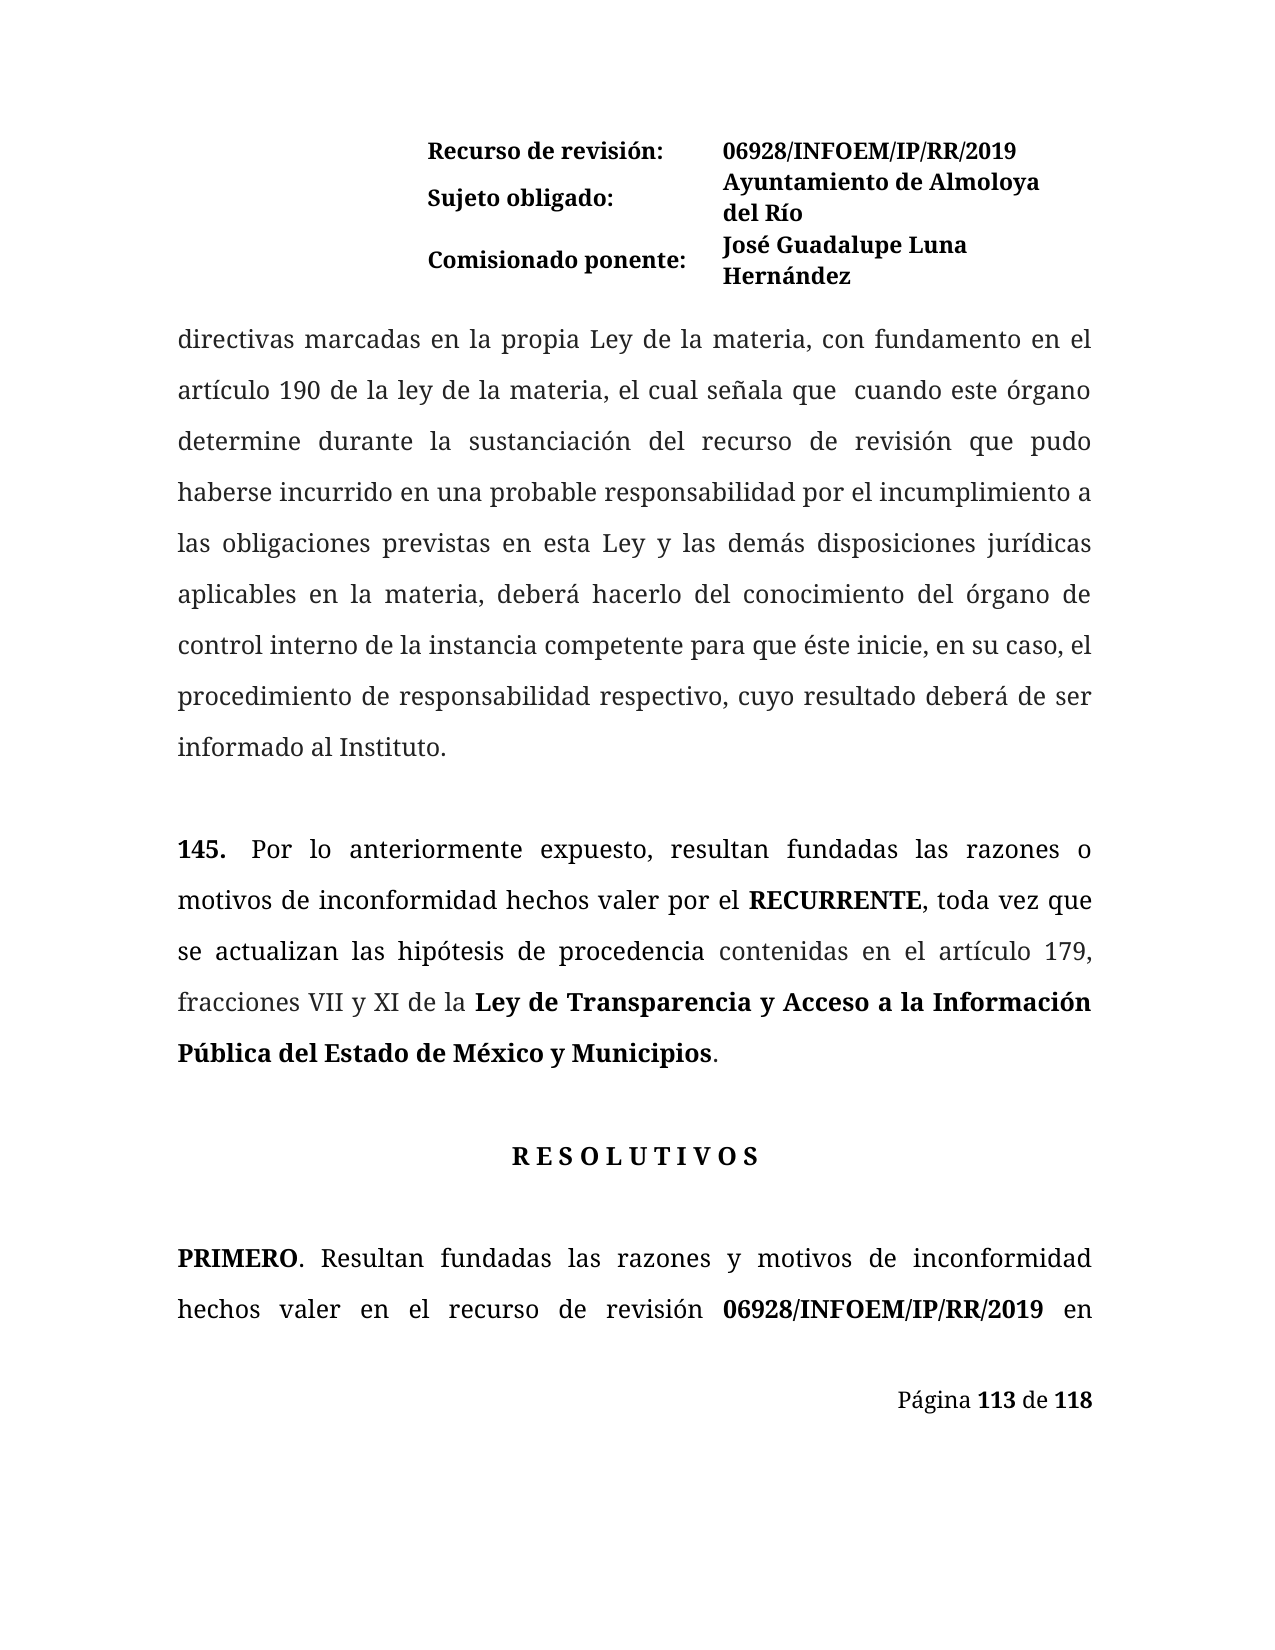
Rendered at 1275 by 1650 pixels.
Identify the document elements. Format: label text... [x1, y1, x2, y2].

list Por lo anteriormente expuesto, resultan fundadas las razones o motivos de inconformidad hechos valer por el RECURRENTE, toda vez que se actualizan las hipótesis de procedencia contenidas en el artículo 179, fracciones VII y XI de la Ley de Transparencia y Acceso a la Información Pública del Estado de México y Municipios. [177, 832, 1092, 1070]
text PRIMERO. Resultan fundadas las razones y motivos de inconformidad hechos valer en el recurso de revisión 06928/INFOEM/IP/RR/2019 en [177, 1240, 1092, 1325]
text R E S O L U T I V O S [177, 1138, 1092, 1172]
list directivas marcadas en la propia Ley de la materia, con fundamento en el artículo 190 de la ley de la materia, el cual señala que cuando este órgano determine durante la sustanciación del recurso de revisión que pudo haberse incurrido en una probable responsabilidad por el incumplimiento a las obligaciones previstas en esta Ley y las demás disposiciones jurídicas aplicables en la materia, deberá hacerlo del conocimiento del órgano de control interno de la instancia competente para que éste inicie, en su caso, el procedimiento de responsabilidad respectivo, cuyo resultado deberá de ser informado al Instituto. [177, 322, 1092, 764]
